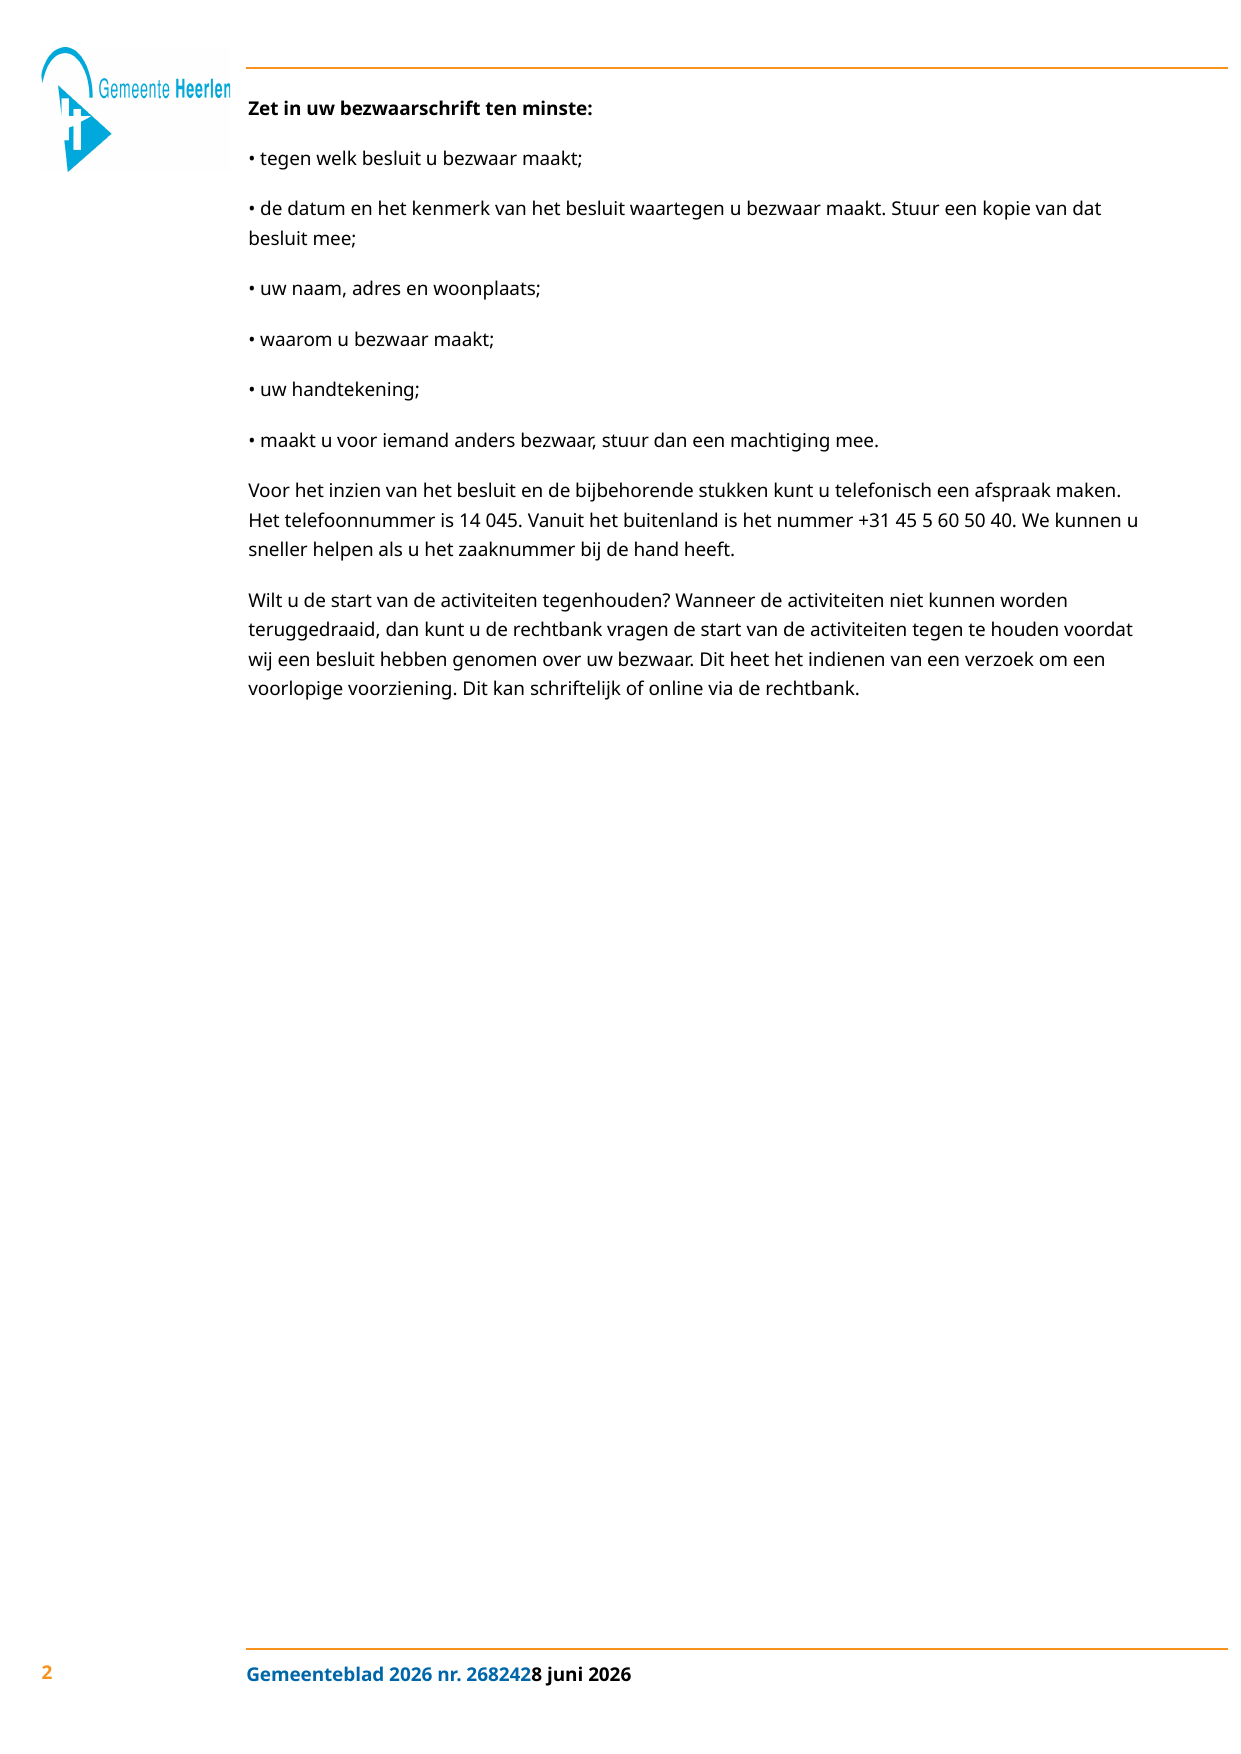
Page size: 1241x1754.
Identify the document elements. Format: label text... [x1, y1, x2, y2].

text • waarom u bezwaar maakt; [248, 326, 1152, 352]
text Wilt u de start van de activiteiten tegenhouden? Wanneer de activiteiten niet kunnen worden teruggedraaid, dan kunt u de rechtbank vragen de start van de activiteiten tegen te houden voordat wij een besluit hebben genomen over uw bezwaar. Dit heet het indienen van een verzoek om een voorlopige voorziening. Dit kan schriftelijk of online via de rechtbank. [248, 587, 1152, 701]
text • maakt u voor iemand anders bezwaar, stuur dan een machtiging mee. [248, 427, 1152, 453]
picture [41, 47, 59, 70]
picture [41, 47, 231, 172]
text • uw handtekening; [248, 376, 1152, 402]
text • tegen welk besluit u bezwaar maakt; [248, 145, 1152, 171]
text • de datum en het kenmerk van het besluit waartegen u bezwaar maakt. Stuur een kopie van dat besluit mee; [248, 196, 1152, 251]
text Zet in uw bezwaarschrift ten minste: [248, 95, 1152, 121]
text Voor het inzien van het besluit en de bijbehorende stukken kunt u telefonisch een afspraak maken. Het telefoonnummer is 14 045. Vanuit het buitenland is het nummer +31 45 5 60 50 40. We kunnen u sneller helpen als u het zaaknummer bij de hand heeft. [248, 477, 1152, 562]
text • uw naam, adres en woonplaats; [248, 276, 1152, 301]
